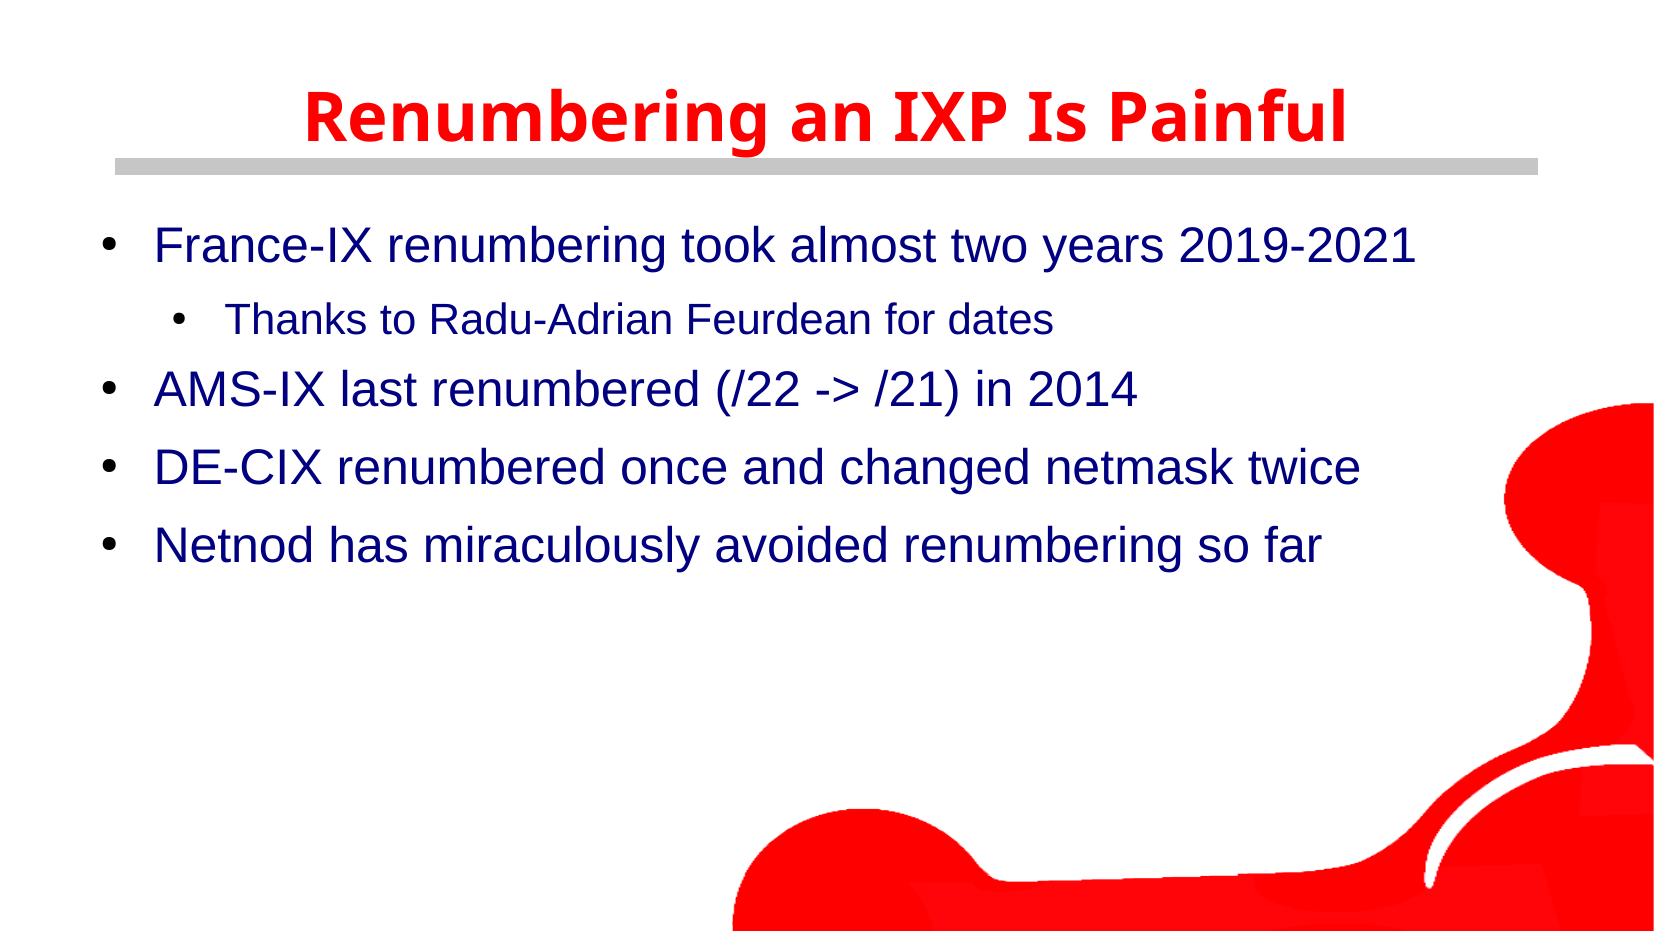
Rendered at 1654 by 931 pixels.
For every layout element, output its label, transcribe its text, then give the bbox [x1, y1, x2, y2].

list France-IX renumbering took almost two years 2019-2021 Thanks to Radu-Adrian Feurdean for dates AMS-IX last renumbered (/22 -> /21) in 2014 DE-CIX renumbered once and changed netmask twice Netnod has miraculously avoided renumbering so far [82, 217, 1571, 804]
title Renumbering an IXP Is Painful [82, 36, 1571, 193]
